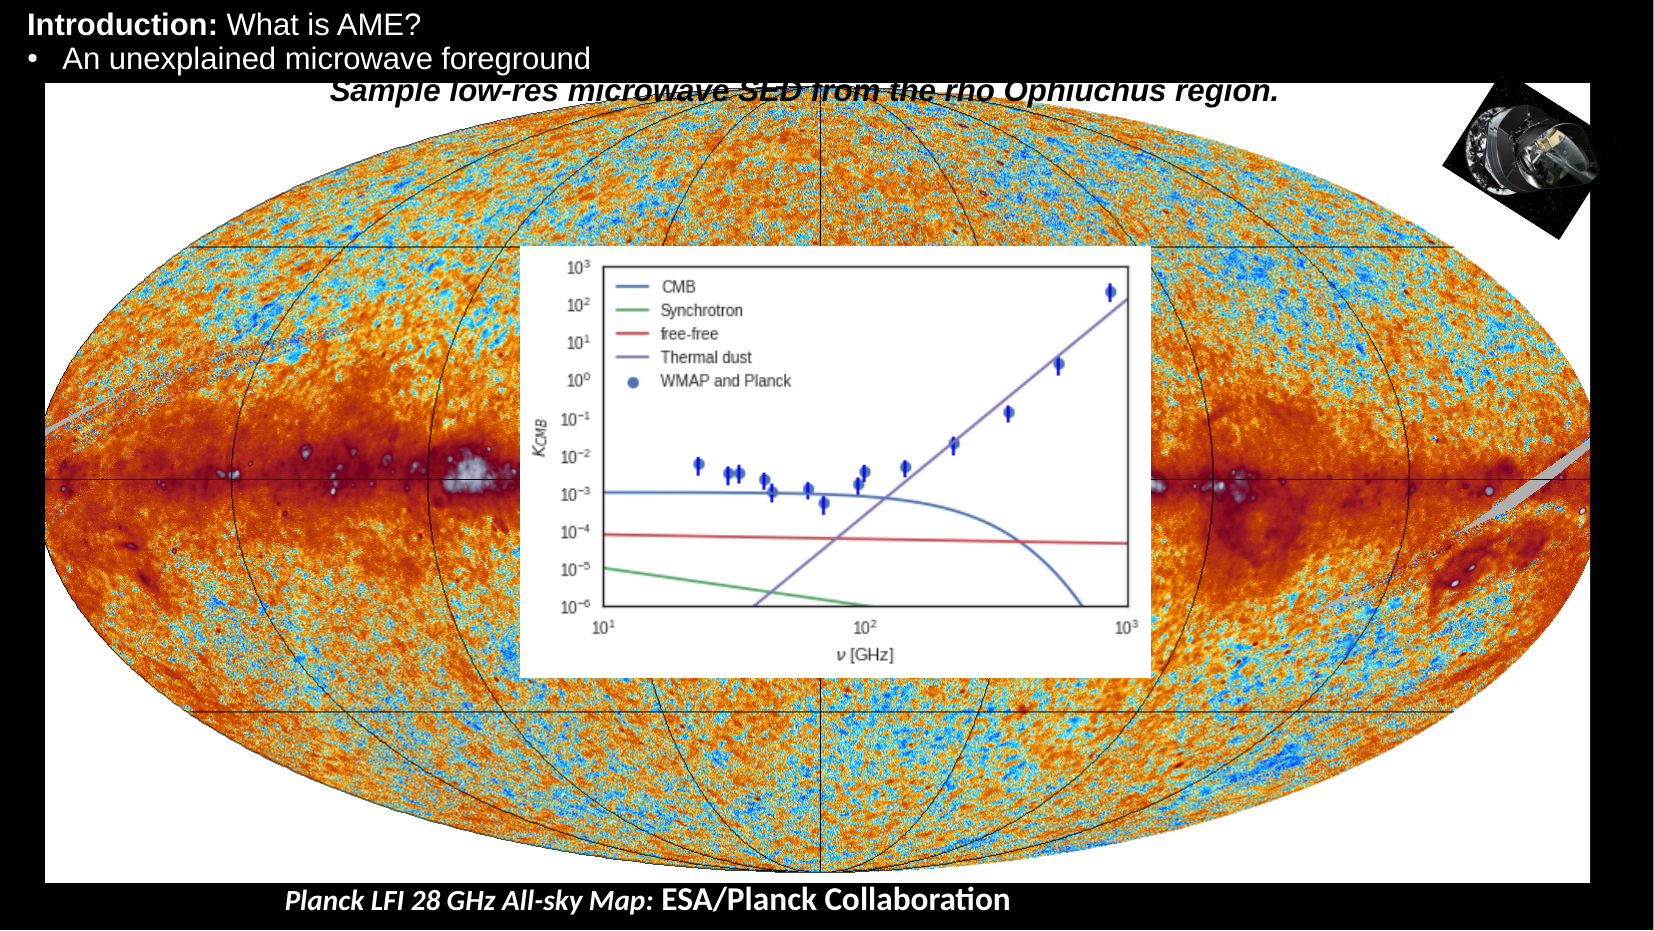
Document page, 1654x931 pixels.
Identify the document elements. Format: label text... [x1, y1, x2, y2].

text_box Planck LFI 28 GHz All-sky Map: ESA/Planck Collaboration [270, 870, 1293, 925]
picture [45, 69, 1621, 883]
text_box Sample low-res microwave SED from the rho Ophiuchus region. [315, 66, 1306, 151]
text_box Introduction: What is AME? An unexplained microwave foreground [12, 0, 1411, 119]
